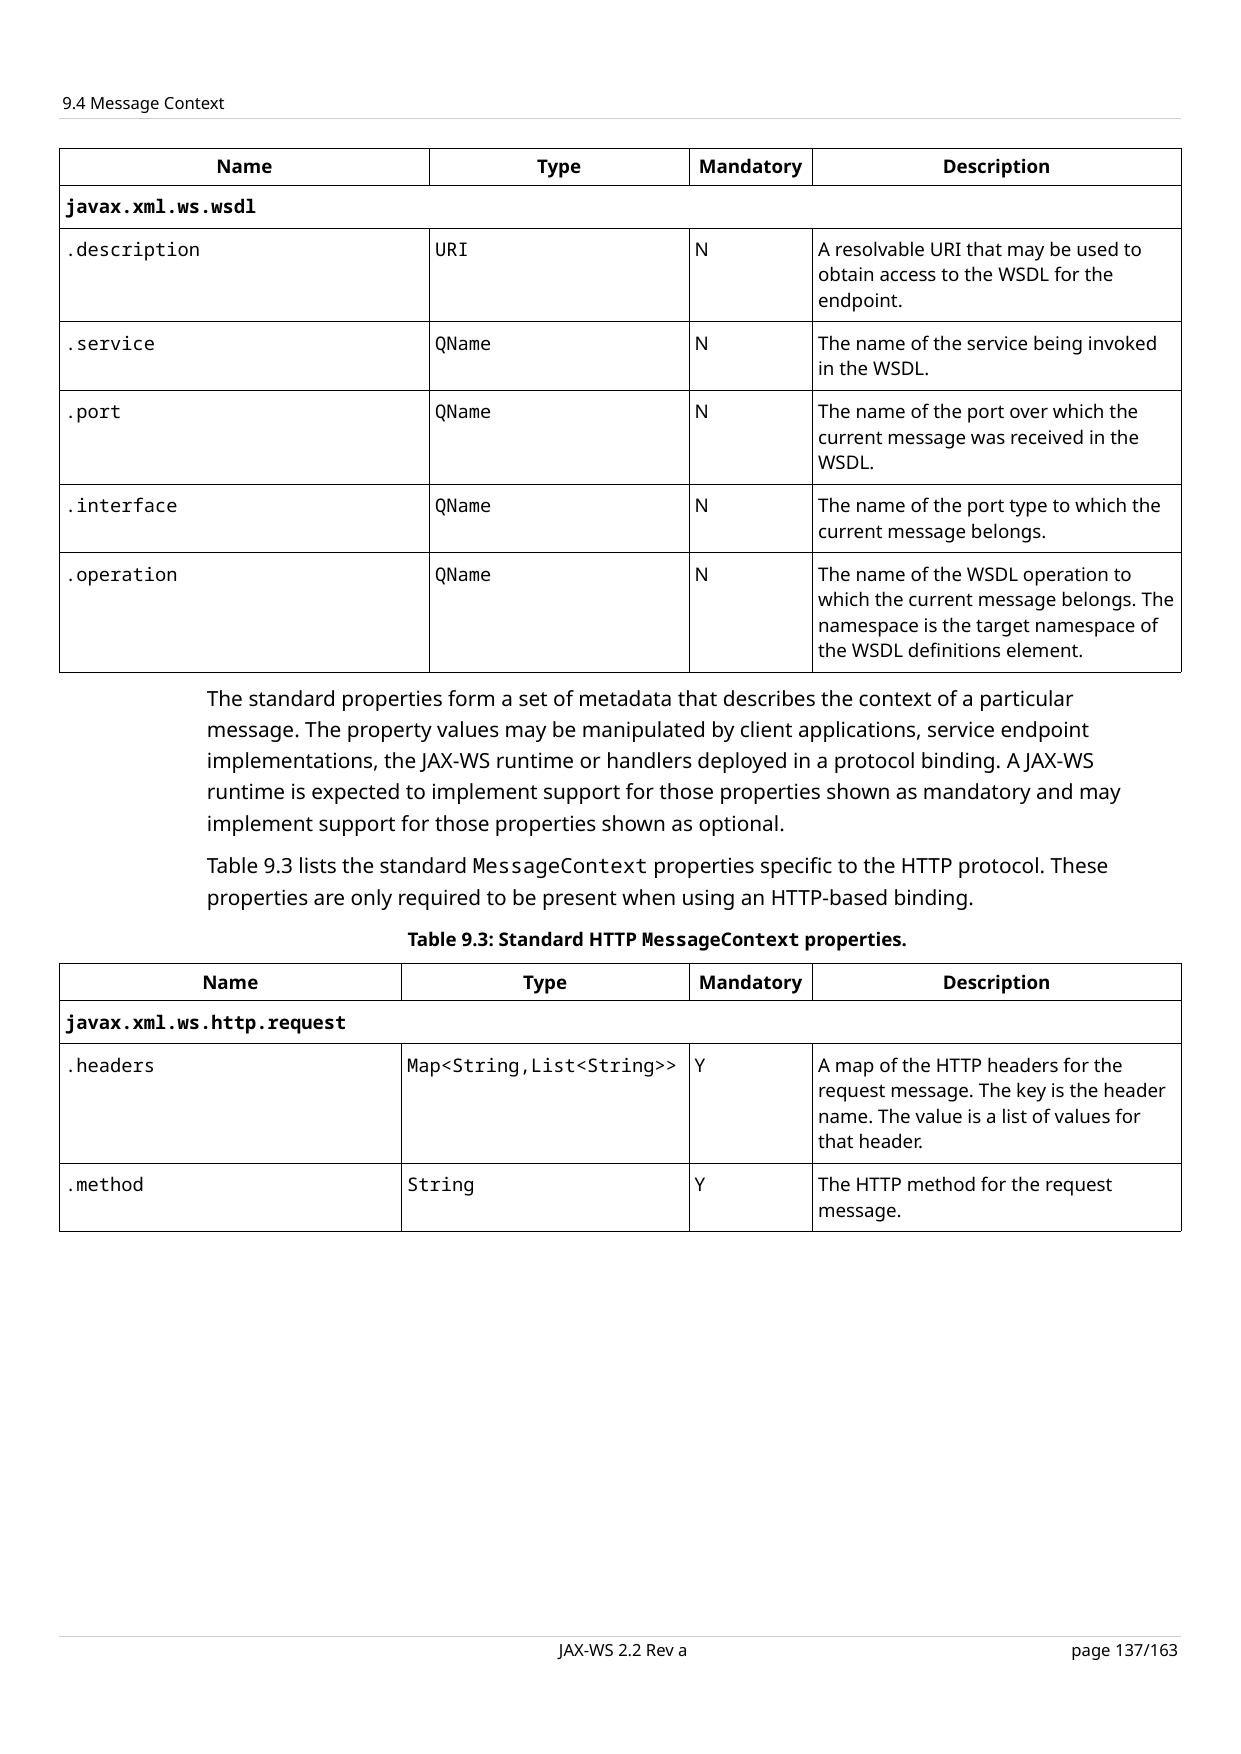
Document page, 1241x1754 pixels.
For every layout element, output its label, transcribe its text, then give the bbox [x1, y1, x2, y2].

table_cell The HTTP method for the request message. [813, 1164, 1181, 1231]
table_cell QName [430, 322, 689, 390]
table_header Name [60, 964, 401, 1000]
table_cell The name of the service being invoked in the WSDL. [813, 322, 1181, 390]
table_cell N [690, 229, 812, 321]
table_cell .service [60, 322, 429, 390]
table_cell .operation [60, 553, 429, 672]
table_header Type [430, 149, 689, 184]
table_header Description [813, 149, 1181, 184]
table_cell A map of the HTTP headers for the request message. The key is the header name. The value is a list of values for that header. [813, 1044, 1181, 1163]
table_cell The name of the port over which the current message was received in the WSDL. [813, 391, 1181, 484]
table_cell N [690, 485, 812, 552]
table_cell Y [690, 1164, 812, 1231]
table_cell QName [430, 391, 689, 484]
table_header Description [813, 964, 1181, 1000]
table_header Mandatory [690, 964, 812, 1000]
table_cell .port [60, 391, 429, 484]
table_cell String [402, 1164, 689, 1231]
table_cell javax.xml.ws.http.request [60, 1001, 1181, 1043]
table_cell N [690, 553, 812, 672]
table_cell URI [430, 229, 689, 321]
table_cell A resolvable URI that may be used to obtain access to the WSDL for the endpoint. [813, 229, 1181, 321]
table_cell The name of the WSDL operation to which the current message belongs. The namespace is the target namespace of the WSDL definitions element. [813, 553, 1181, 672]
table_cell javax.xml.ws.wsdl [60, 186, 1181, 227]
text The standard properties form a set of metadata that describes the context of a particular message. The property values may be manipulated by client applications, service endpoint implementations, the JAX-WS runtime or handlers deployed in a protocol binding. A JAX-WS runtime is expected to implement support for those properties shown as mandatory and may implement support for those properties shown as optional. [207, 684, 1122, 837]
table_cell N [690, 391, 812, 484]
text Table 9.3: Standard HTTP MessageContext properties. [192, 926, 1122, 951]
table_header Mandatory [690, 149, 812, 184]
table_header Name [60, 149, 429, 184]
text Table 9.3 lists the standard MessageContext properties specific to the HTTP protocol. These properties are only required to be present when using an HTTP-based binding. [207, 852, 1122, 911]
table_cell .interface [60, 485, 429, 552]
table_cell QName [430, 485, 689, 552]
table_cell Y [690, 1044, 812, 1163]
table_cell N [690, 322, 812, 390]
table_cell .description [60, 229, 429, 321]
table_cell Map<String,List<String>> [402, 1044, 689, 1163]
table_cell QName [430, 553, 689, 672]
table_cell .headers [60, 1044, 401, 1163]
table_cell .method [60, 1164, 401, 1231]
table_header Type [402, 964, 689, 1000]
table_cell The name of the port type to which the current message belongs. [813, 485, 1181, 552]
